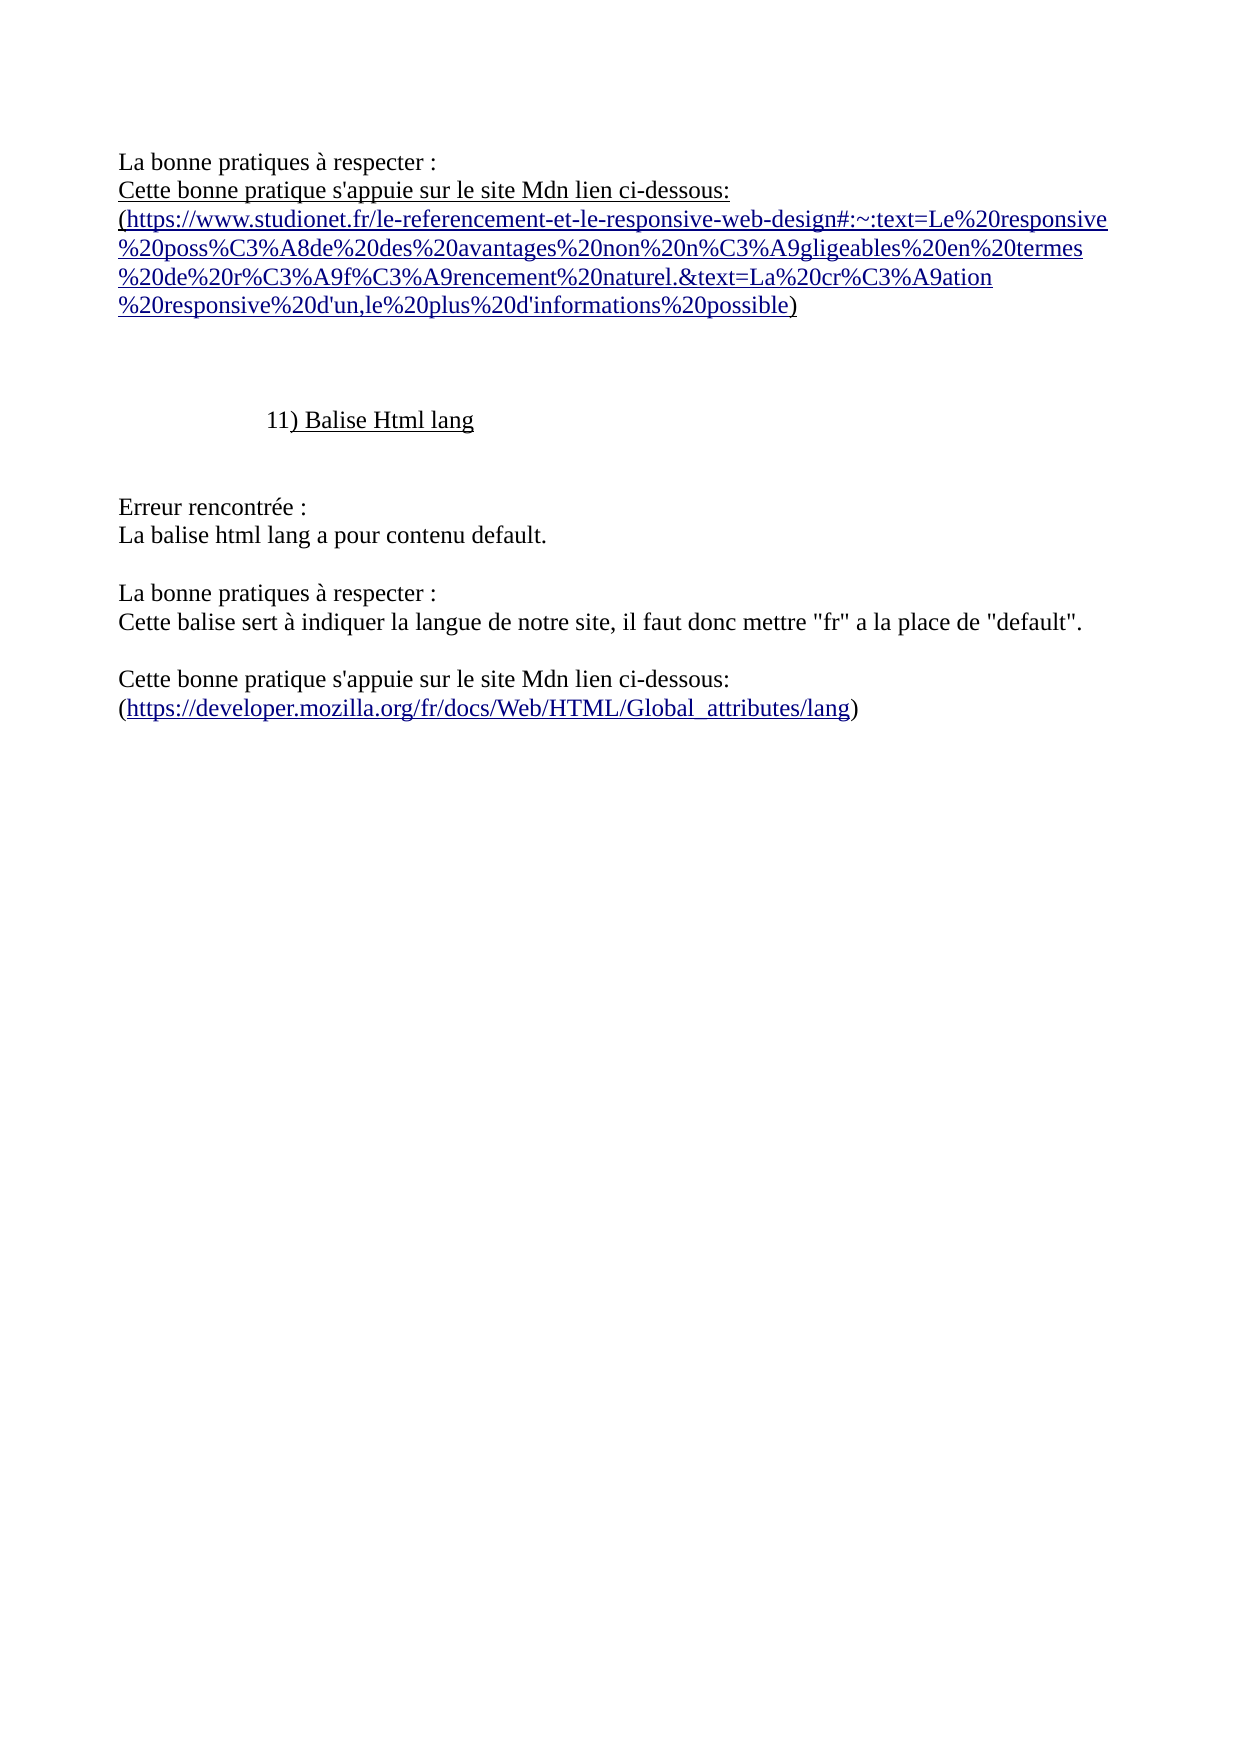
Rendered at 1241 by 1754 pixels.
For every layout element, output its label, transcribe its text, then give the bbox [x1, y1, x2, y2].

text La balise html lang a pour contenu default. [118, 521, 1122, 549]
text Cette balise sert à indiquer la langue de notre site, il faut donc mettre "fr" a la place de "default". [118, 607, 1122, 636]
text La bonne pratiques à respecter : [118, 147, 1122, 176]
text Cette bonne pratique s'appuie sur le site Mdn lien ci-dessous: [118, 664, 1122, 693]
text La bonne pratiques à respecter : [118, 578, 1122, 607]
text Erreur rencontrée : [118, 492, 1122, 521]
text 11) Balise Html lang [118, 406, 1122, 434]
text (https://developer.mozilla.org/fr/docs/Web/HTML/Global_attributes/lang) [118, 693, 1122, 722]
text (https://www.studionet.fr/le-referencement-et-le-responsive-web-design#:~:text=Le%20responsive%20poss%C3%A8de%20des%20avantages%20non%20n%C3%A9gligeables%20en%20termes%20de%20r%C3%A9f%C3%A9rencement%20naturel.&text=La%20cr%C3%A9ation%20responsive%20d'un,le%20plus%20d'informations%20possible) [118, 204, 1122, 319]
text Cette bonne pratique s'appuie sur le site Mdn lien ci-dessous: [118, 176, 1122, 204]
